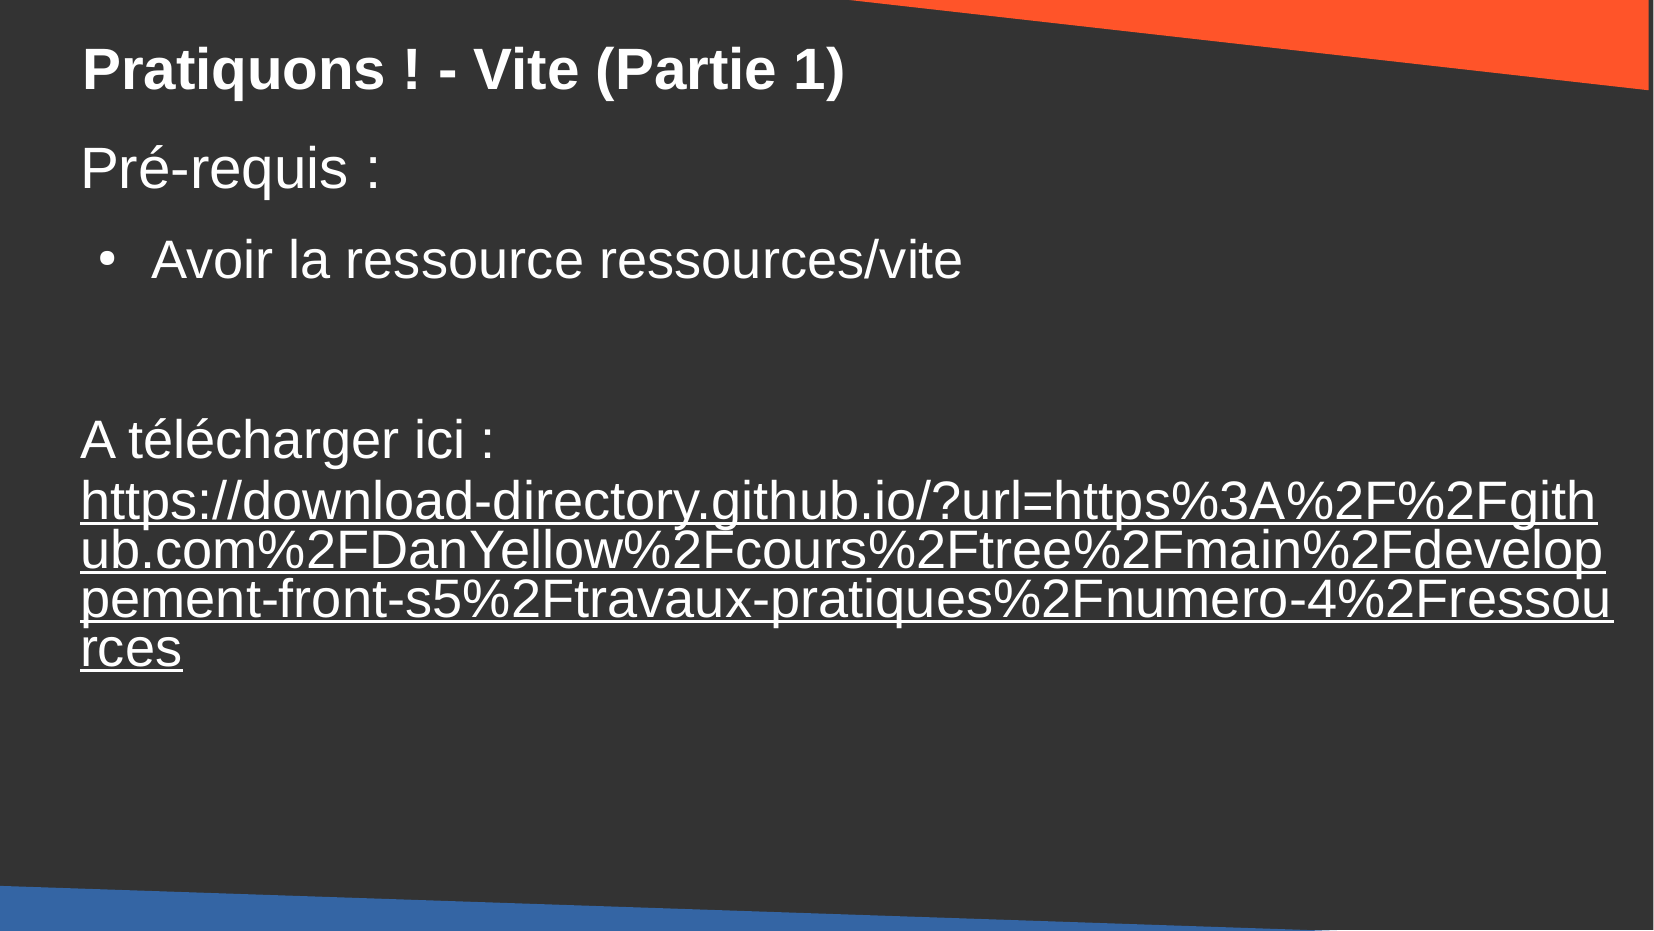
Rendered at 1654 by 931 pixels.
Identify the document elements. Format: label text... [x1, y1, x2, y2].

text_box [0, 885, 1337, 931]
title Pratiquons ! - Vite (Partie 1) [82, 37, 1571, 114]
list Pré-requis : Avoir la ressource ressources/vite A télécharger ici : https://download-directory.github.io/?url=https%3A%2F%2Fgithub.com%2FDanYellow%2Fcours%2Ftree%2Fmain%2Fdeveloppement-front-s5%2Ftravaux-pratiques%2Fnumero-4%2Fressources [80, 135, 1620, 721]
text_box [849, 0, 1649, 91]
